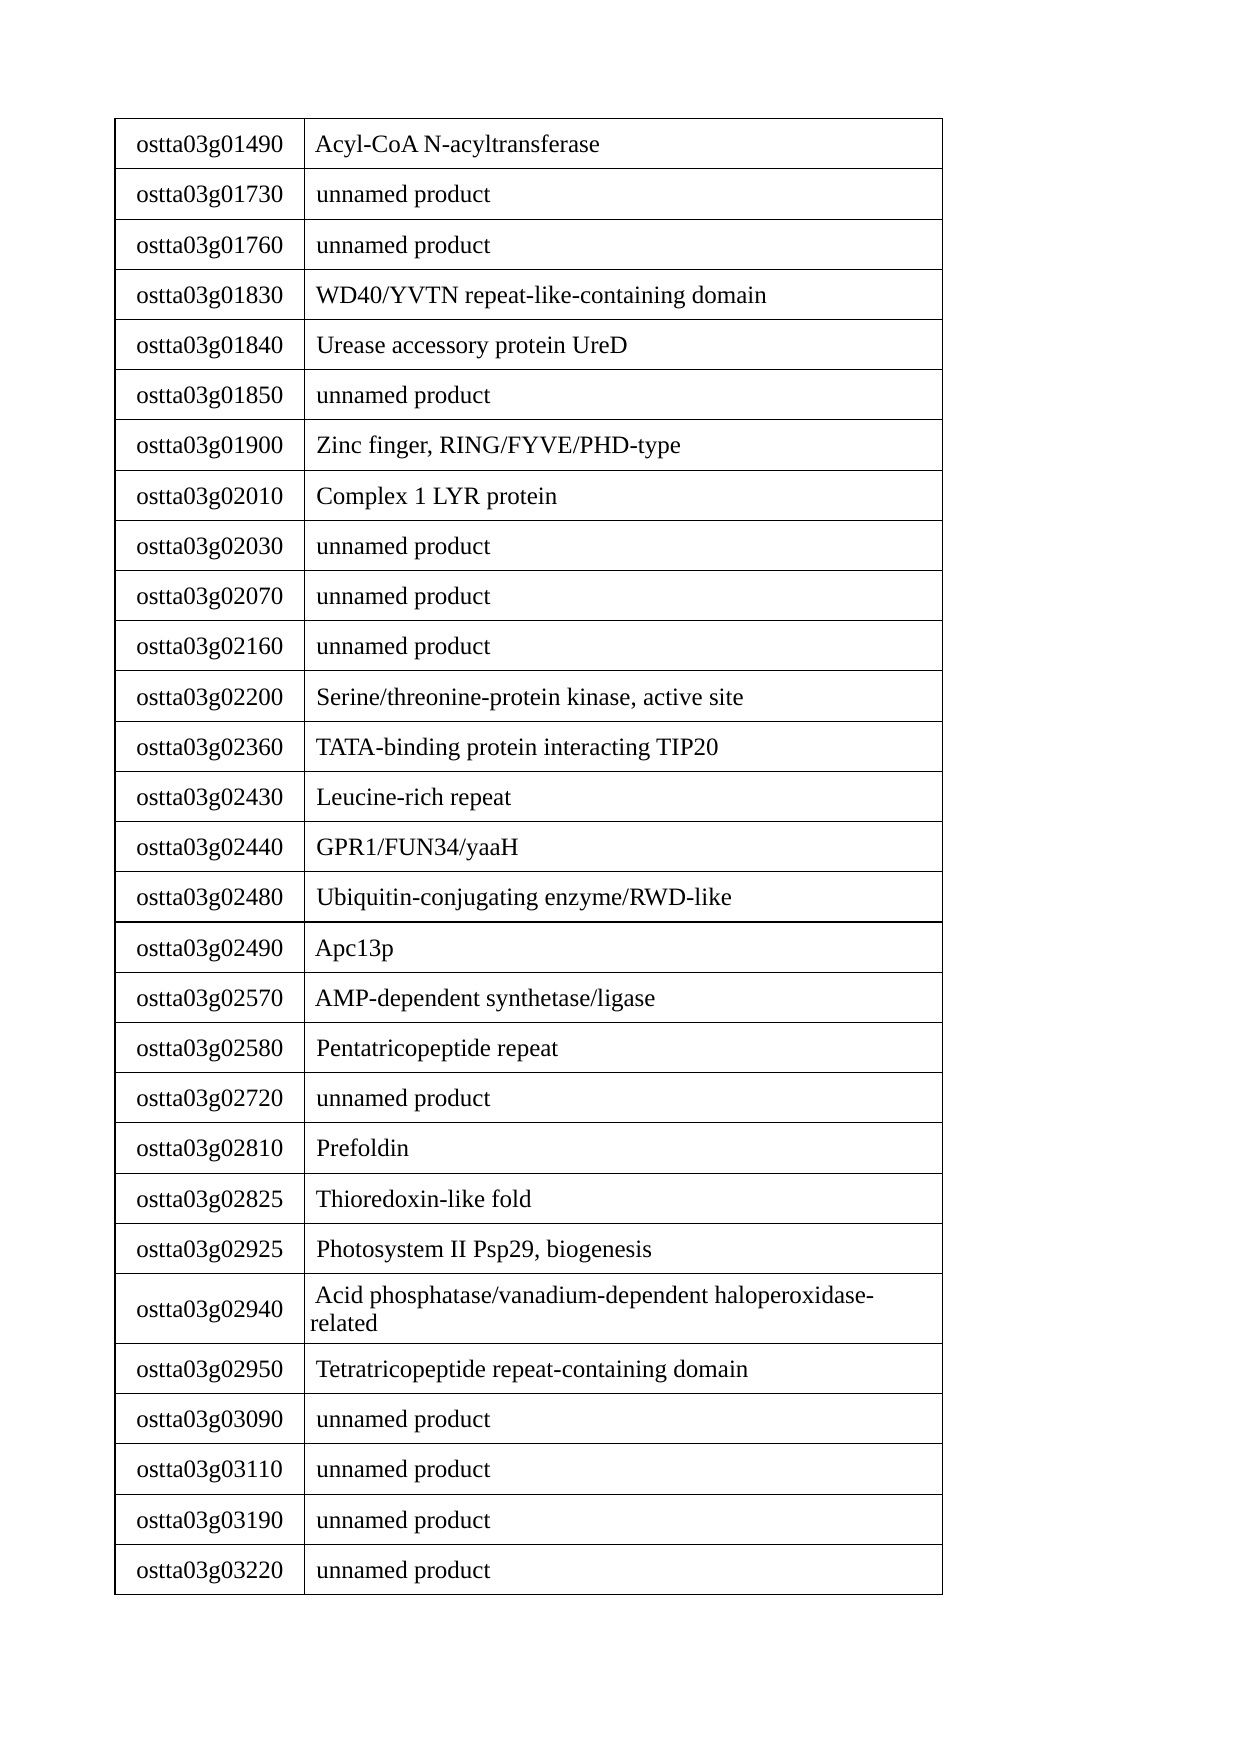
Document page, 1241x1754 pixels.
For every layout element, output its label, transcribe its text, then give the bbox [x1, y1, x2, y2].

table_cell ostta03g02570 [116, 973, 304, 1022]
table_cell Ubiquitin-conjugating enzyme/RWD-like [305, 872, 942, 921]
table_cell ostta03g02580 [116, 1023, 304, 1072]
table_cell Acyl-CoA N-acyltransferase [305, 119, 942, 168]
table_cell WD40/YVTN repeat-like-containing domain [305, 270, 942, 319]
table_cell unnamed product [305, 220, 942, 269]
table_cell unnamed product [305, 169, 942, 218]
table_cell unnamed product [305, 370, 942, 419]
table_cell ostta03g01900 [116, 420, 304, 469]
table_cell AMP-dependent synthetase/ligase [305, 973, 942, 1022]
table_cell ostta03g02360 [116, 722, 304, 771]
table_cell ostta03g02825 [116, 1174, 304, 1223]
table_cell Tetratricopeptide repeat-containing domain [305, 1344, 942, 1393]
table_cell Thioredoxin-like fold [305, 1174, 942, 1223]
table_cell ostta03g01490 [116, 119, 304, 168]
table_cell ostta03g02430 [116, 772, 304, 821]
table_cell ostta03g03090 [116, 1394, 304, 1443]
table_cell unnamed product [305, 521, 942, 570]
table_cell Serine/threonine-protein kinase, active site [305, 671, 942, 721]
table_cell unnamed product [305, 1073, 942, 1122]
table_cell ostta03g02070 [116, 571, 304, 620]
table_cell unnamed product [305, 1394, 942, 1443]
table_cell ostta03g01850 [116, 370, 304, 419]
table_cell Photosystem II Psp29, biogenesis [305, 1224, 942, 1273]
table_cell unnamed product [305, 571, 942, 620]
table_cell ostta03g03220 [116, 1545, 304, 1594]
table_cell ostta03g02480 [116, 872, 304, 921]
table_cell Complex 1 LYR protein [305, 471, 942, 520]
table_cell ostta03g01840 [116, 320, 304, 369]
table_cell unnamed product [305, 1545, 942, 1594]
table_cell ostta03g02490 [116, 923, 304, 972]
table_cell ostta03g02810 [116, 1123, 304, 1172]
table_cell TATA-binding protein interacting TIP20 [305, 722, 942, 771]
table_cell ostta03g02030 [116, 521, 304, 570]
table_cell ostta03g02200 [116, 671, 304, 721]
table_cell unnamed product [305, 621, 942, 670]
table_cell ostta03g03190 [116, 1495, 304, 1544]
table_cell unnamed product [305, 1495, 942, 1544]
table_cell ostta03g02720 [116, 1073, 304, 1122]
table_cell ostta03g01730 [116, 169, 304, 218]
table_cell Urease accessory protein UreD [305, 320, 942, 369]
table_cell ostta03g02160 [116, 621, 304, 670]
table_cell ostta03g02950 [116, 1344, 304, 1393]
table_cell GPR1/FUN34/yaaH [305, 822, 942, 871]
table_cell ostta03g02925 [116, 1224, 304, 1273]
table_cell ostta03g01760 [116, 220, 304, 269]
table_cell Prefoldin [305, 1123, 942, 1172]
table_cell Acid phosphatase/vanadium-dependent haloperoxidase-related [305, 1274, 942, 1343]
table_cell ostta03g02440 [116, 822, 304, 871]
table_cell ostta03g02010 [116, 471, 304, 520]
table_cell Pentatricopeptide repeat [305, 1023, 942, 1072]
table_cell unnamed product [305, 1444, 942, 1493]
table_cell Leucine-rich repeat [305, 772, 942, 821]
table_cell ostta03g02940 [116, 1274, 304, 1343]
table_cell ostta03g03110 [116, 1444, 304, 1493]
table_cell Zinc finger, RING/FYVE/PHD-type [305, 420, 942, 469]
table_cell Apc13p [305, 923, 942, 972]
table_cell ostta03g01830 [116, 270, 304, 319]
